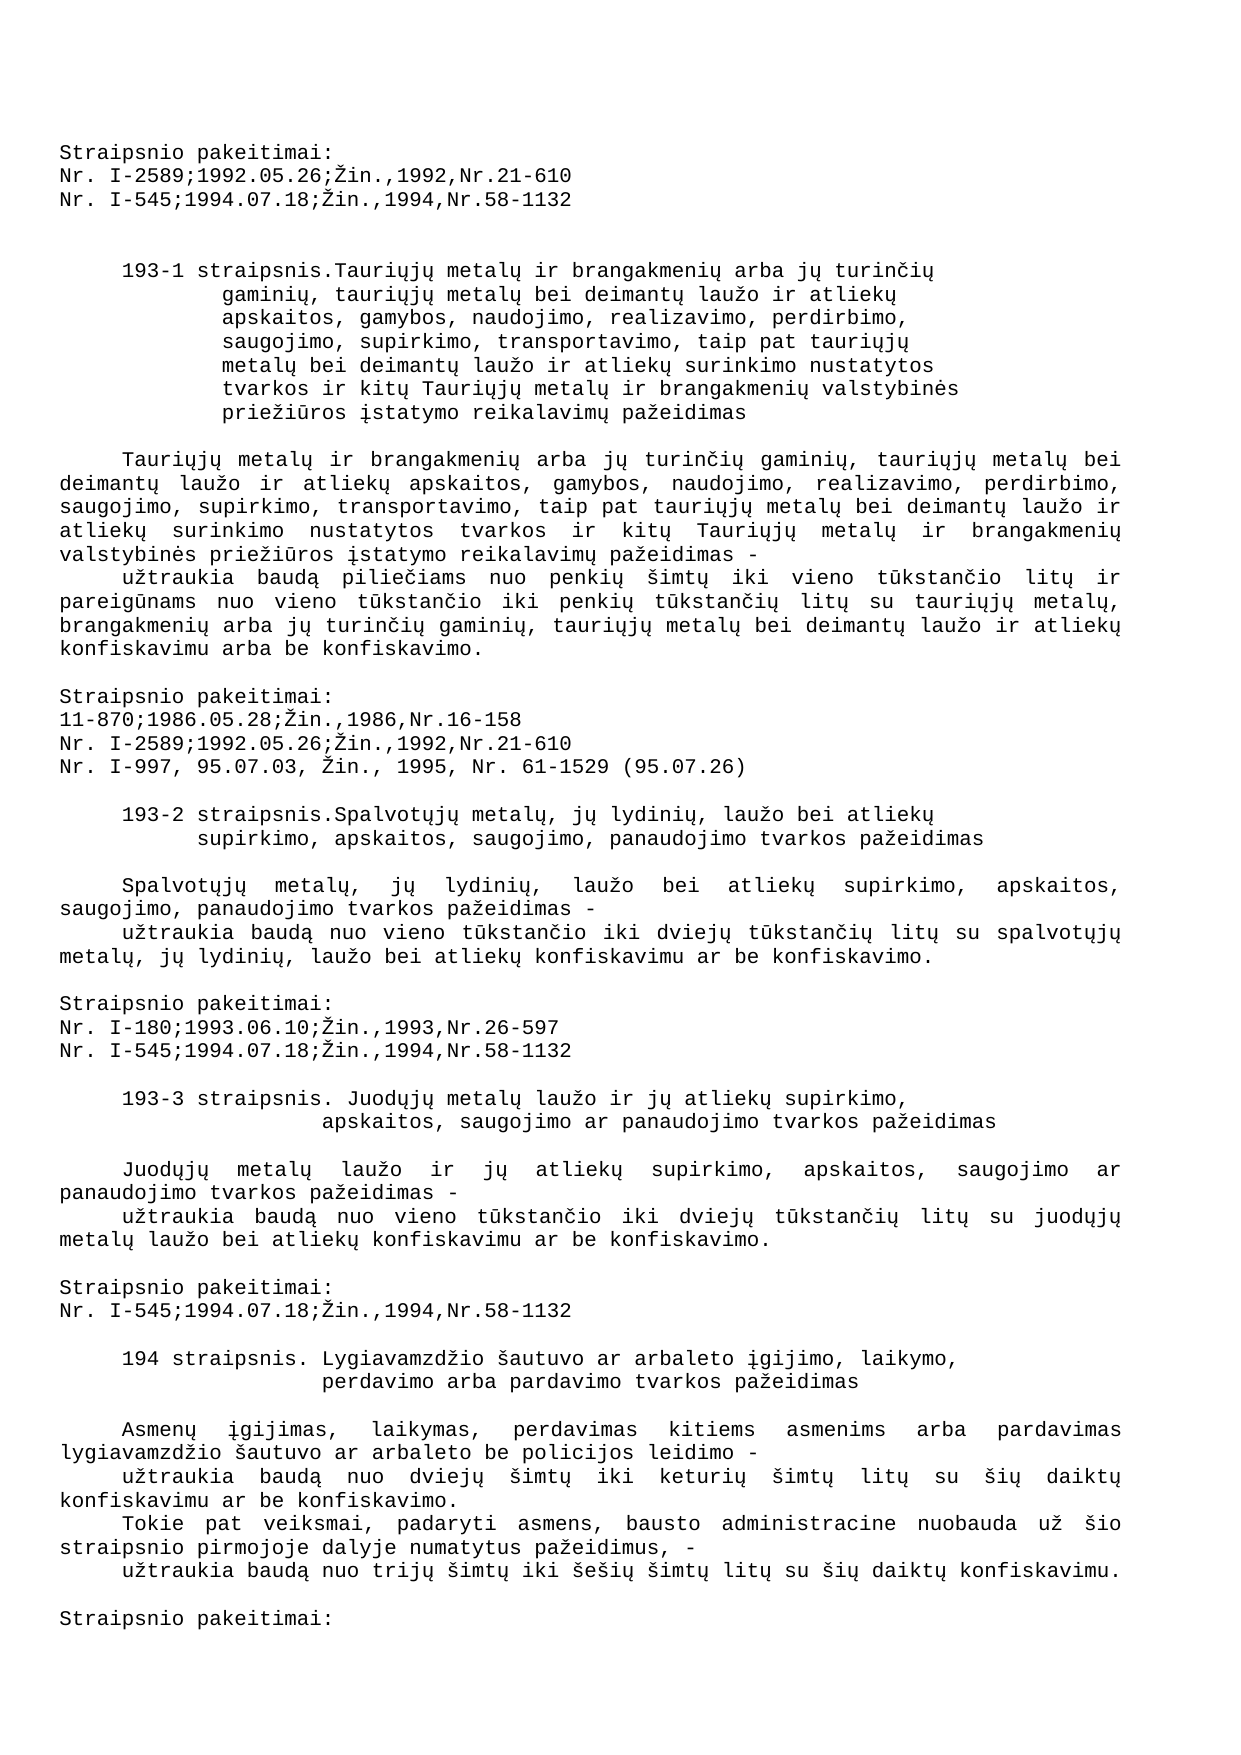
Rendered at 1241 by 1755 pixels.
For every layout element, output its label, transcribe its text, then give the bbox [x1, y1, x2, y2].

text 193-2 straipsnis.Spalvotųjų metalų, jų lydinių, laužo bei atliekų [59, 804, 1122, 827]
text Nr. I-997, 95.07.03, Žin., 1995, Nr. 61-1529 (95.07.26) [59, 757, 1122, 780]
text Nr. I-545;1994.07.18;Žin.,1994,Nr.58-1132 [59, 1040, 1122, 1064]
text Nr. I-180;1993.06.10;Žin.,1993,Nr.26-597 [59, 1017, 1122, 1040]
text Asmenų įgijimas, laikymas, perdavimas kitiems asmenims arba pardavimas lygiavamzdžio šautuvo ar arbaleto be policijos leidimo - [59, 1419, 1122, 1466]
text perdavimo arba pardavimo tvarkos pažeidimas [59, 1371, 1122, 1395]
text 193-1 straipsnis.Tauriųjų metalų ir brangakmenių arba jų turinčių [59, 260, 1122, 284]
text Nr. I-545;1994.07.18;Žin.,1994,Nr.58-1132 [59, 189, 1122, 213]
text apskaitos, gamybos, naudojimo, realizavimo, perdirbimo, [59, 307, 1122, 331]
text tvarkos ir kitų Tauriųjų metalų ir brangakmenių valstybinės [59, 378, 1122, 402]
text 11-870;1986.05.28;Žin.,1986,Nr.16-158 [59, 709, 1122, 733]
text Straipsnio pakeitimai: [59, 993, 1122, 1017]
text Tauriųjų metalų ir brangakmenių arba jų turinčių gaminių, tauriųjų metalų bei deimantų laužo ir atliekų apskaitos, gamybos, naudojimo, realizavimo, perdirbimo, saugojimo, supirkimo, transportavimo, taip pat tauriųjų metalų bei deimantų laužo ir atliekų surinkimo nustatytos tvarkos ir kitų Tauriųjų metalų ir brangakmenių valstybinės priežiūros įstatymo reikalavimų pažeidimas - [59, 449, 1122, 567]
text priežiūros įstatymo reikalavimų pažeidimas [59, 402, 1122, 426]
text Straipsnio pakeitimai: [59, 1608, 1122, 1631]
text užtraukia baudą nuo vieno tūkstančio iki dviejų tūkstančių litų su juodųjų metalų laužo bei atliekų konfiskavimu ar be konfiskavimo. [59, 1206, 1122, 1253]
text užtraukia baudą nuo vieno tūkstančio iki dviejų tūkstančių litų su spalvotųjų metalų, jų lydinių, laužo bei atliekų konfiskavimu ar be konfiskavimo. [59, 922, 1122, 969]
text supirkimo, apskaitos, saugojimo, panaudojimo tvarkos pažeidimas [59, 827, 1122, 851]
text metalų bei deimantų laužo ir atliekų surinkimo nustatytos [59, 354, 1122, 378]
text užtraukia baudą piliečiams nuo penkių šimtų iki vieno tūkstančio litų ir pareigūnams nuo vieno tūkstančio iki penkių tūkstančių litų su tauriųjų metalų, brangakmenių arba jų turinčių gaminių, tauriųjų metalų bei deimantų laužo ir atliekų konfiskavimu arba be konfiskavimo. [59, 567, 1122, 662]
text 194 straipsnis. Lygiavamzdžio šautuvo ar arbaleto įgijimo, laikymo, [59, 1348, 1122, 1371]
text Nr. I-2589;1992.05.26;Žin.,1992,Nr.21-610 [59, 733, 1122, 757]
text Straipsnio pakeitimai: [59, 142, 1122, 165]
text Nr. I-545;1994.07.18;Žin.,1994,Nr.58-1132 [59, 1300, 1122, 1324]
text užtraukia baudą nuo dviejų šimtų iki keturių šimtų litų su šių daiktų konfiskavimu ar be konfiskavimo. [59, 1466, 1122, 1513]
text gaminių, tauriųjų metalų bei deimantų laužo ir atliekų [59, 284, 1122, 307]
text apskaitos, saugojimo ar panaudojimo tvarkos pažeidimas [59, 1111, 1122, 1135]
text Juodųjų metalų laužo ir jų atliekų supirkimo, apskaitos, saugojimo ar panaudojimo tvarkos pažeidimas - [59, 1158, 1122, 1206]
text Straipsnio pakeitimai: [59, 1277, 1122, 1300]
text Spalvotųjų metalų, jų lydinių, laužo bei atliekų supirkimo, apskaitos, saugojimo, panaudojimo tvarkos pažeidimas - [59, 875, 1122, 922]
text Tokie pat veiksmai, padaryti asmens, bausto administracine nuobauda už šio straipsnio pirmojoje dalyje numatytus pažeidimus, - [59, 1513, 1122, 1561]
text saugojimo, supirkimo, transportavimo, taip pat tauriųjų [59, 331, 1122, 354]
text užtraukia baudą nuo trijų šimtų iki šešių šimtų litų su šių daiktų konfiskavimu. [59, 1561, 1122, 1584]
text 193-3 straipsnis. Juodųjų metalų laužo ir jų atliekų supirkimo, [59, 1088, 1122, 1111]
text Nr. I-2589;1992.05.26;Žin.,1992,Nr.21-610 [59, 165, 1122, 189]
text Straipsnio pakeitimai: [59, 686, 1122, 709]
